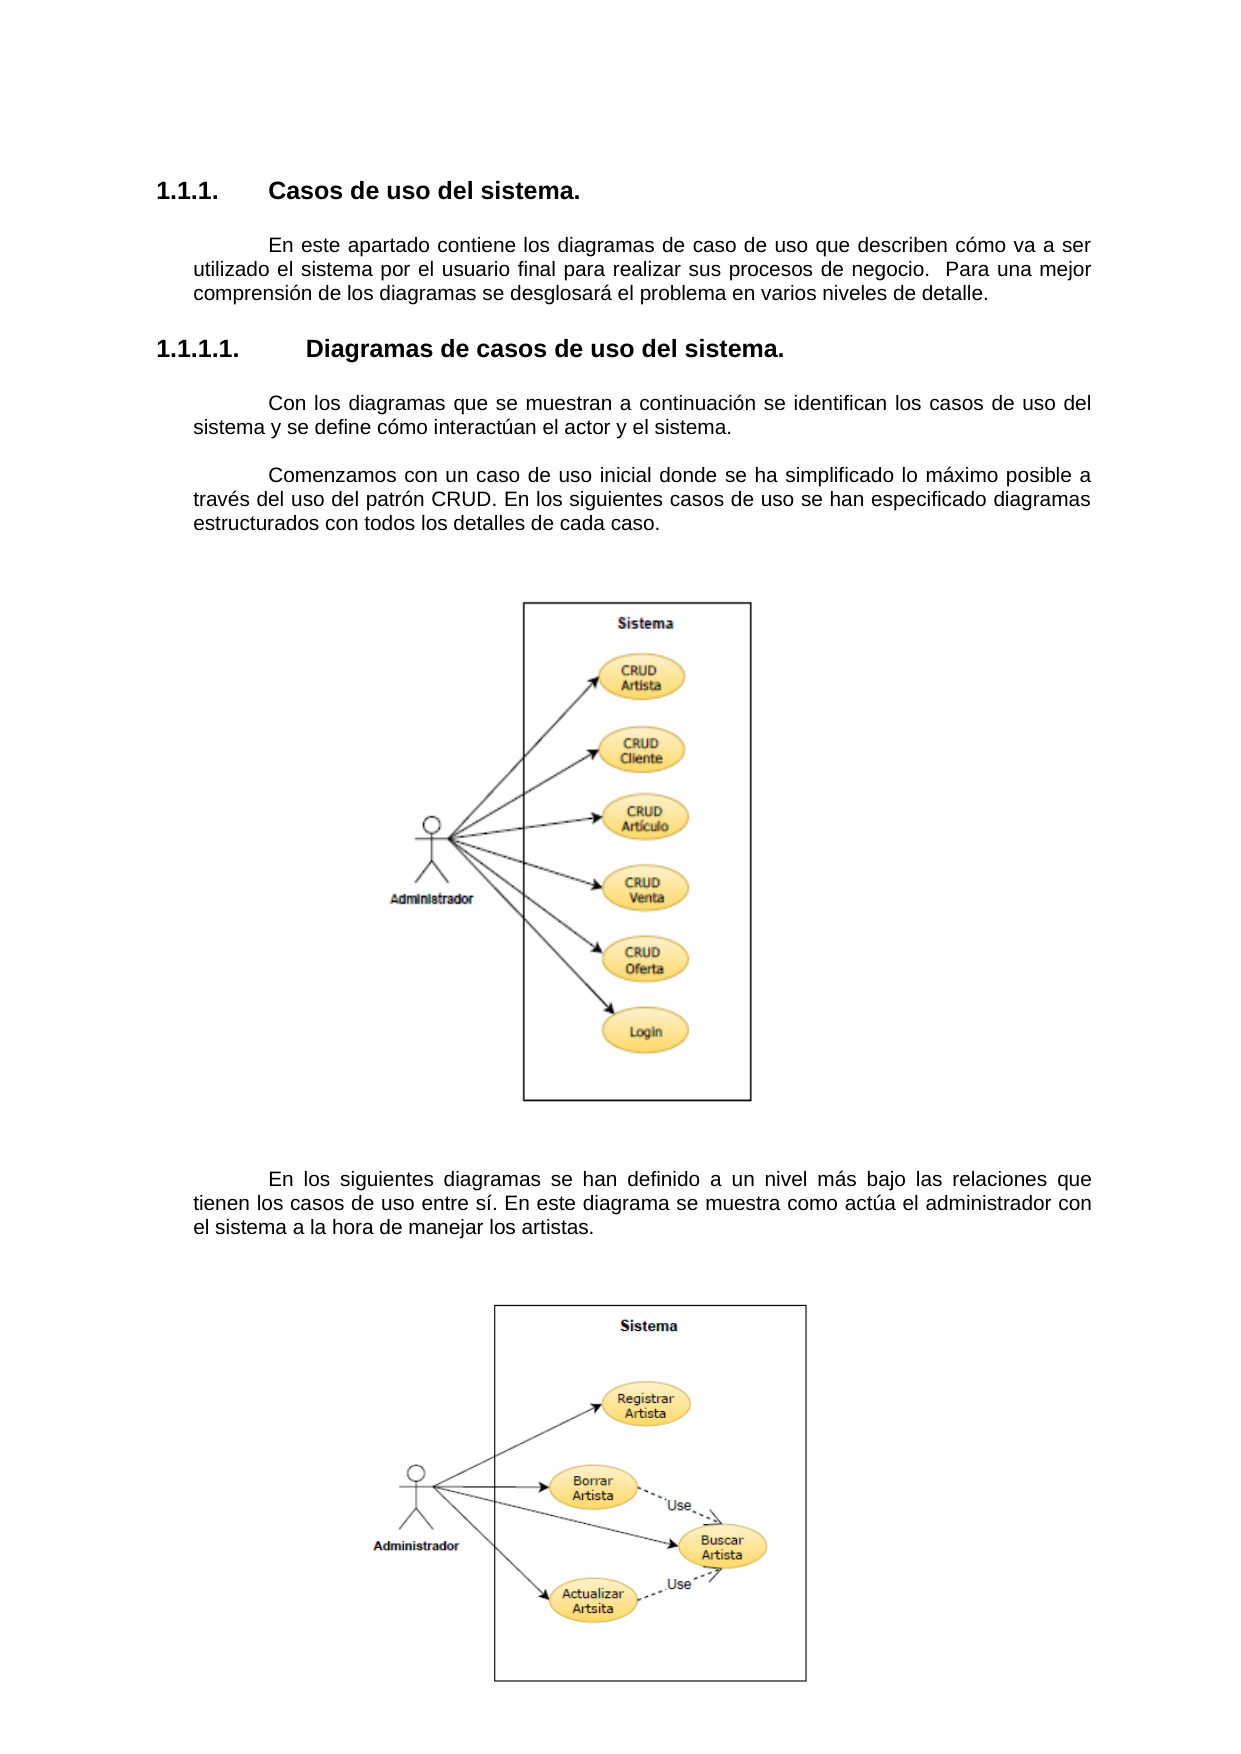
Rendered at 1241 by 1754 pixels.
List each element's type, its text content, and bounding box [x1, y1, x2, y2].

text Con los diagramas que se muestran a continuación se identifican los casos de uso del sistema y se define cómo interactúan el actor y el sistema. [193, 391, 1093, 439]
text Comenzamos con un caso de uso inicial donde se ha simplificado lo máximo posible a través del uso del patrón CRUD. En los siguientes casos de uso se han especificado diagramas estructurados con todos los detalles de cada caso. [193, 463, 1093, 535]
picture [385, 571, 827, 1143]
list Diagramas de casos de uso del sistema. [156, 334, 1093, 362]
list Casos de uso del sistema. [156, 176, 1093, 204]
text En los siguientes diagramas se han definido a un nivel más bajo las relaciones que tienen los casos de uso entre sí. En este diagrama se muestra como actúa el administrador con el sistema a la hora de manejar los artistas. [193, 1167, 1093, 1239]
text En este apartado contiene los diagramas de caso de uso que describen cómo va a ser utilizado el sistema por el usuario final para realizar sus procesos de negocio. Para una mejor comprensión de los diagramas se desglosará el problema en varios niveles de detalle. [193, 233, 1093, 305]
picture [363, 1273, 858, 1725]
